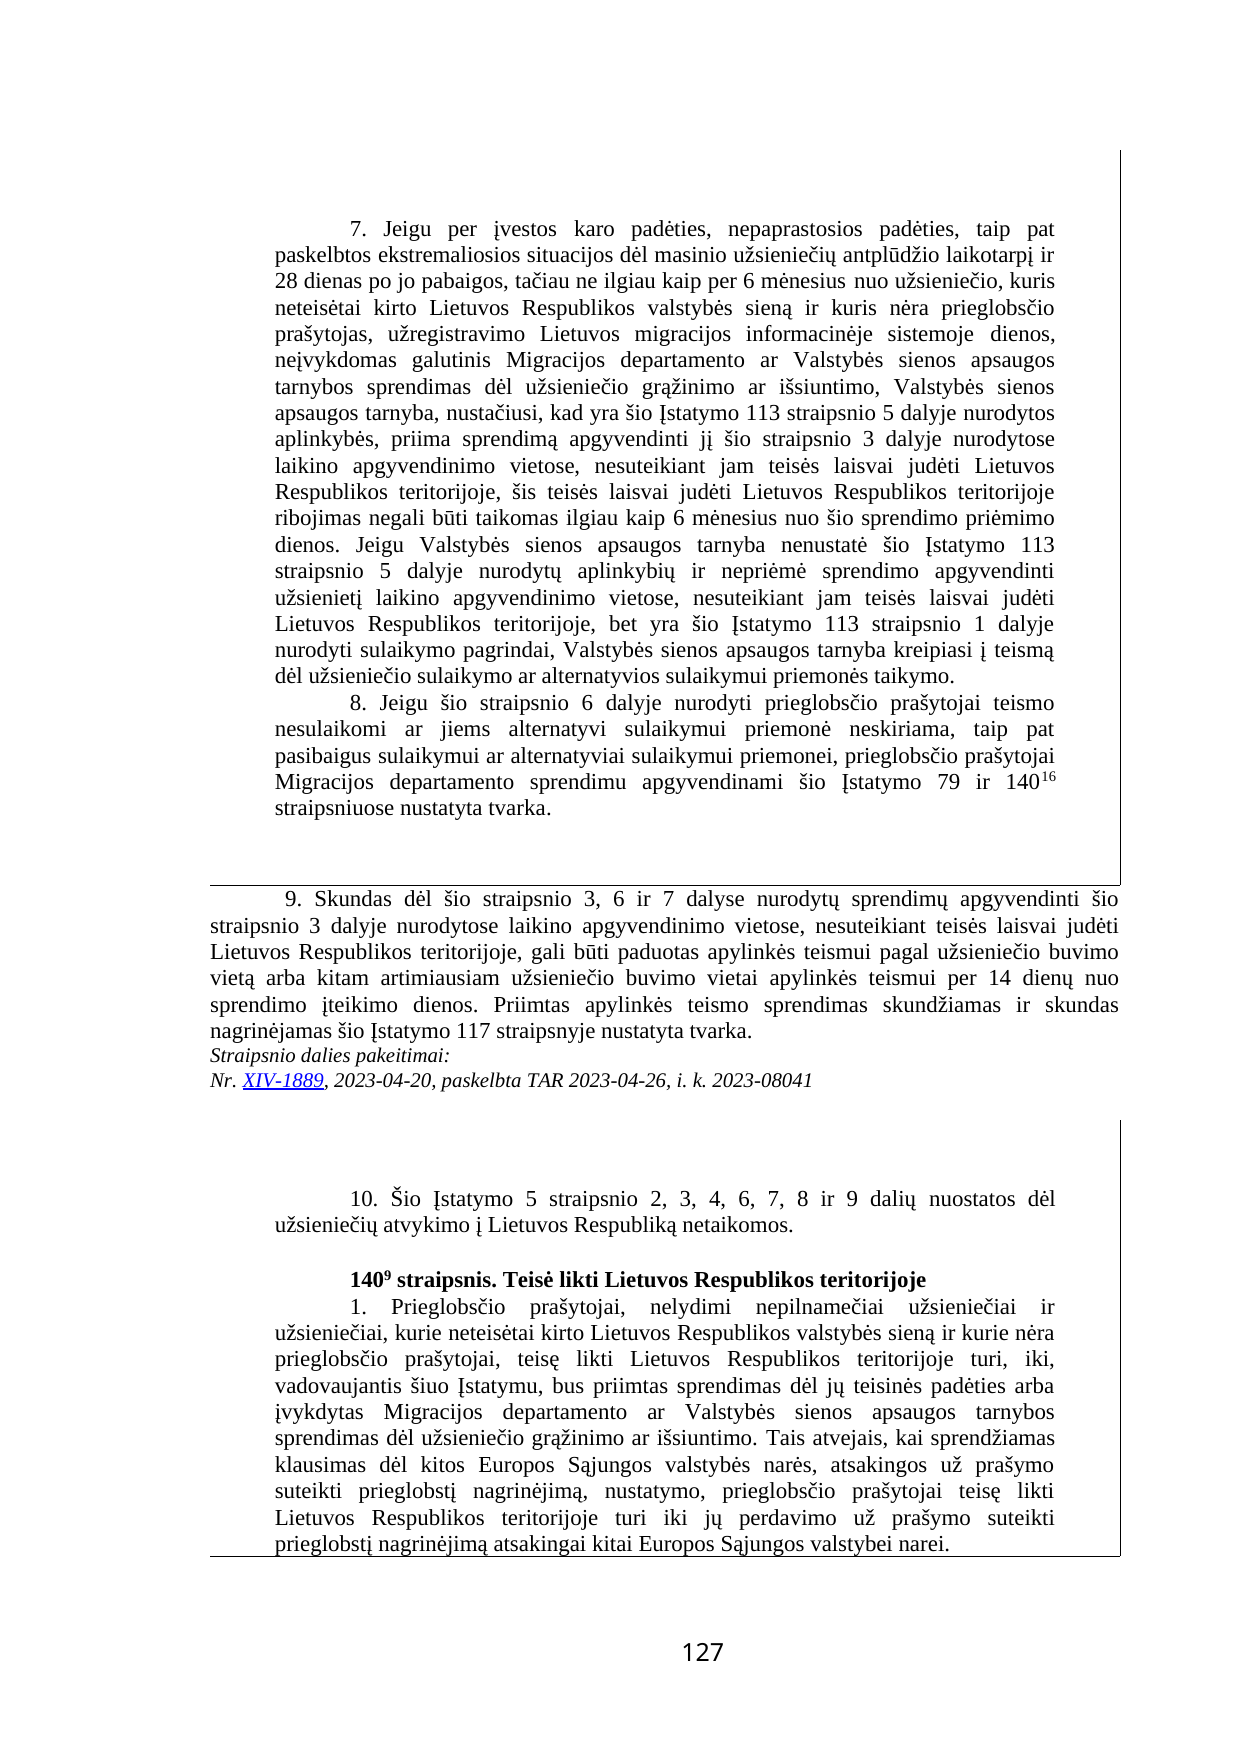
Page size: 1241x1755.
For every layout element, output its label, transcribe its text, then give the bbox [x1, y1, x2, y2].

text Straipsnio dalies pakeitimai: [210, 1043, 1120, 1067]
text 1409 straipsnis. Teisė likti Lietuvos Respublikos teritorijoje [210, 1266, 1120, 1293]
text 9. Skundas dėl šio straipsnio 3, 6 ir 7 dalyse nurodytų sprendimų apgyvendinti šio straipsnio 3 dalyje nurodytose laikino apgyvendinimo vietose, nesuteikiant teisės laisvai judėti Lietuvos Respublikos teritorijoje, gali būti paduotas apylinkės teismui pagal užsieniečio buvimo vietą arba kitam artimiausiam užsieniečio buvimo vietai apylinkės teismui per 14 dienų nuo sprendimo įteikimo dienos. Priimtas apylinkės teismo sprendimas skundžiamas ir skundas nagrinėjamas šio Įstatymo 117 straipsnyje nustatyta tvarka. [210, 885, 1120, 1043]
text 8. Jeigu šio straipsnio 6 dalyje nurodyti prieglobsčio prašytojai teismo nesulaikomi ar jiems alternatyvi sulaikymui priemonė neskiriama, taip pat pasibaigus sulaikymui ar alternatyviai sulaikymui priemonei, prieglobsčio prašytojai Migracijos departamento sprendimu apgyvendinami šio Įstatymo 79 ir 14016 straipsniuose nustatyta tvarka. [210, 689, 1120, 885]
text Nr. XIV-1889, 2023-04-20, paskelbta TAR 2023-04-26, i. k. 2023-08041 [210, 1067, 1120, 1092]
text 1. Prieglobsčio prašytojai, nelydimi nepilnamečiai užsieniečiai ir užsieniečiai, kurie neteisėtai kirto Lietuvos Respublikos valstybės sieną ir kurie nėra prieglobsčio prašytojai, teisę likti Lietuvos Respublikos teritorijoje turi, iki, vadovaujantis šiuo Įstatymu, bus priimtas sprendimas dėl jų teisinės padėties arba įvykdytas Migracijos departamento ar Valstybės sienos apsaugos tarnybos sprendimas dėl užsieniečio grąžinimo ar išsiuntimo. Tais atvejais, kai sprendžiamas klausimas dėl kitos Europos Sąjungos valstybės narės, atsakingos už prašymo suteikti prieglobstį nagrinėjimą, nustatymo, prieglobsčio prašytojai teisę likti Lietuvos Respublikos teritorijoje turi iki jų perdavimo už prašymo suteikti prieglobstį nagrinėjimą atsakingai kitai Europos Sąjungos valstybei narei. [210, 1293, 1120, 1556]
text 7. Jeigu per įvestos karo padėties, nepaprastosios padėties, taip pat paskelbtos ekstremaliosios situacijos dėl masinio užsieniečių antplūdžio laikotarpį ir 28 dienas po jo pabaigos, tačiau ne ilgiau kaip per 6 mėnesius nuo užsieniečio, kuris neteisėtai kirto Lietuvos Respublikos valstybės sieną ir kuris nėra prieglobsčio prašytojas, užregistravimo Lietuvos migracijos informacinėje sistemoje dienos, neįvykdomas galutinis Migracijos departamento ar Valstybės sienos apsaugos tarnybos sprendimas dėl užsieniečio grąžinimo ar išsiuntimo, Valstybės sienos apsaugos tarnyba, nustačiusi, kad yra šio Įstatymo 113 straipsnio 5 dalyje nurodytos aplinkybės, priima sprendimą apgyvendinti jį šio straipsnio 3 dalyje nurodytose laikino apgyvendinimo vietose, nesuteikiant jam teisės laisvai judėti Lietuvos Respublikos teritorijoje, šis teisės laisvai judėti Lietuvos Respublikos teritorijoje ribojimas negali būti taikomas ilgiau kaip 6 mėnesius nuo šio sprendimo priėmimo dienos. Jeigu Valstybės sienos apsaugos tarnyba nenustatė šio Įstatymo 113 straipsnio 5 dalyje nurodytų aplinkybių ir nepriėmė sprendimo apgyvendinti užsienietį laikino apgyvendinimo vietose, nesuteikiant jam teisės laisvai judėti Lietuvos Respublikos teritorijoje, bet yra šio Įstatymo 113 straipsnio 1 dalyje nurodyti sulaikymo pagrindai, Valstybės sienos apsaugos tarnyba kreipiasi į teismą dėl užsieniečio sulaikymo ar alternatyvios sulaikymui priemonės taikymo. [210, 150, 1120, 689]
text 10. Šio Įstatymo 5 straipsnio 2, 3, 4, 6, 7, 8 ir 9 dalių nuostatos dėl užsieniečių atvykimo į Lietuvos Respubliką netaikomos. [210, 1120, 1120, 1238]
